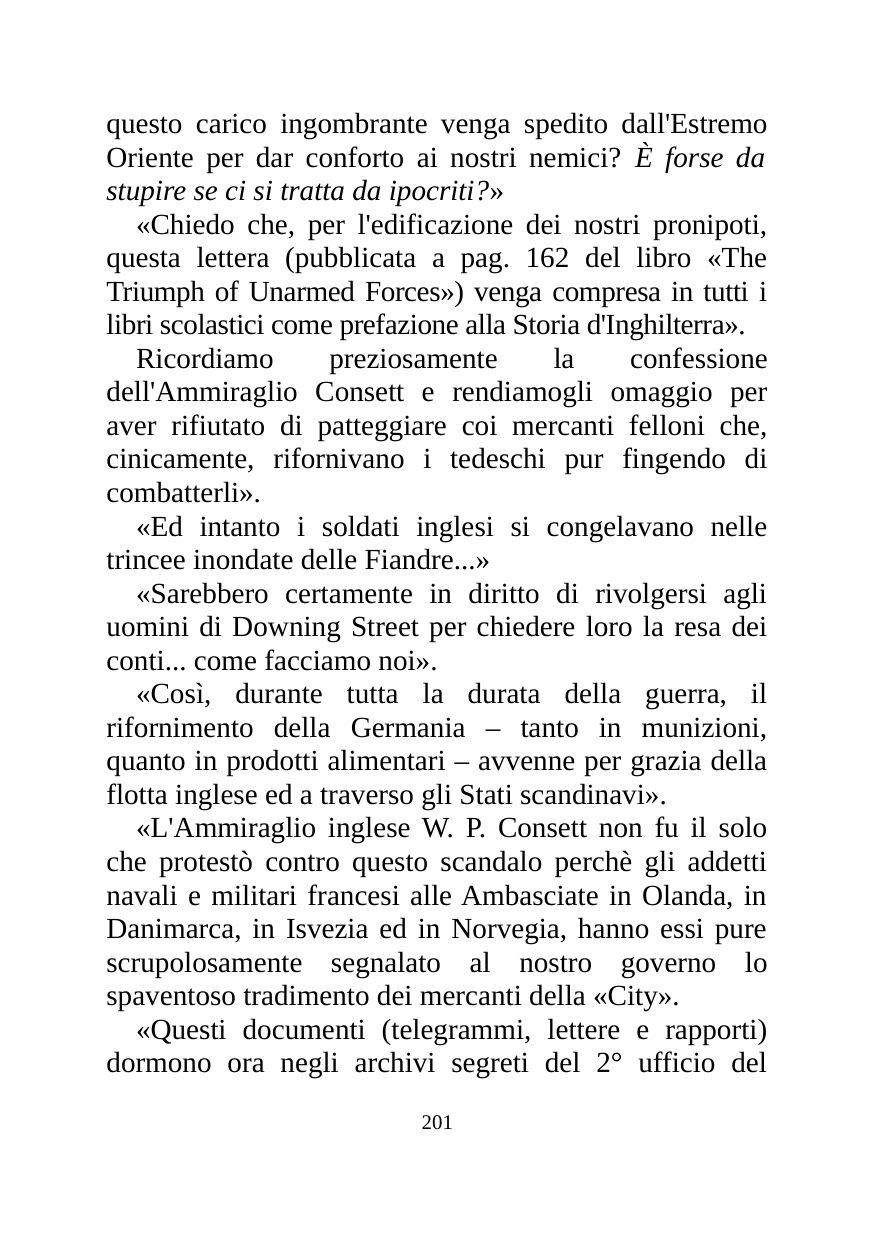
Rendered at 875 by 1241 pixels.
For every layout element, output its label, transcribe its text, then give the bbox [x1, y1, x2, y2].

text «Questi documenti (telegrammi, lettere e rapporti) dormono ora negli archivi segreti del 2° ufficio del [106, 1012, 768, 1079]
text Ricordiamo preziosamente la confessione dell'Ammiraglio Consett e rendiamogli omaggio per aver rifiutato di patteggiare coi mercanti felloni che, cinicamente, rifornivano i tedeschi pur fingendo di combatterli». [106, 341, 768, 509]
text «Così, durante tutta la durata della guerra, il rifornimento della Germania – tanto in munizioni, quanto in prodotti alimentari – avvenne per grazia della flotta inglese ed a traverso gli Stati scandinavi». [106, 676, 768, 811]
text «L'Ammiraglio inglese W. P. Consett non fu il solo che protestò contro questo scandalo perchè gli addetti navali e militari francesi alle Ambasciate in Olanda, in Danimarca, in Isvezia ed in Norvegia, hanno essi pure scrupolosamente segnalato al nostro governo lo spaventoso tradimento dei mercanti della «City». [106, 811, 768, 1012]
text «Chiedo che, per l'edificazione dei nostri pronipoti, questa lettera (pubblicata a pag. 162 del libro «The Triumph of Unarmed Forces») venga compresa in tutti i libri scolastici come prefazione alla Storia d'Inghilterra». [106, 207, 768, 341]
text questo carico ingombrante venga spedito dall'Estremo Oriente per dar conforto ai nostri nemici? È forse da stupire se ci si tratta da ipocriti?» [106, 106, 768, 207]
text «Sarebbero certamente in diritto di rivolgersi agli uomini di Downing Street per chiedere loro la resa dei conti... come facciamo noi». [106, 576, 768, 676]
text «Ed intanto i soldati inglesi si congelavano nelle trincee inondate delle Fiandre...» [106, 509, 768, 576]
